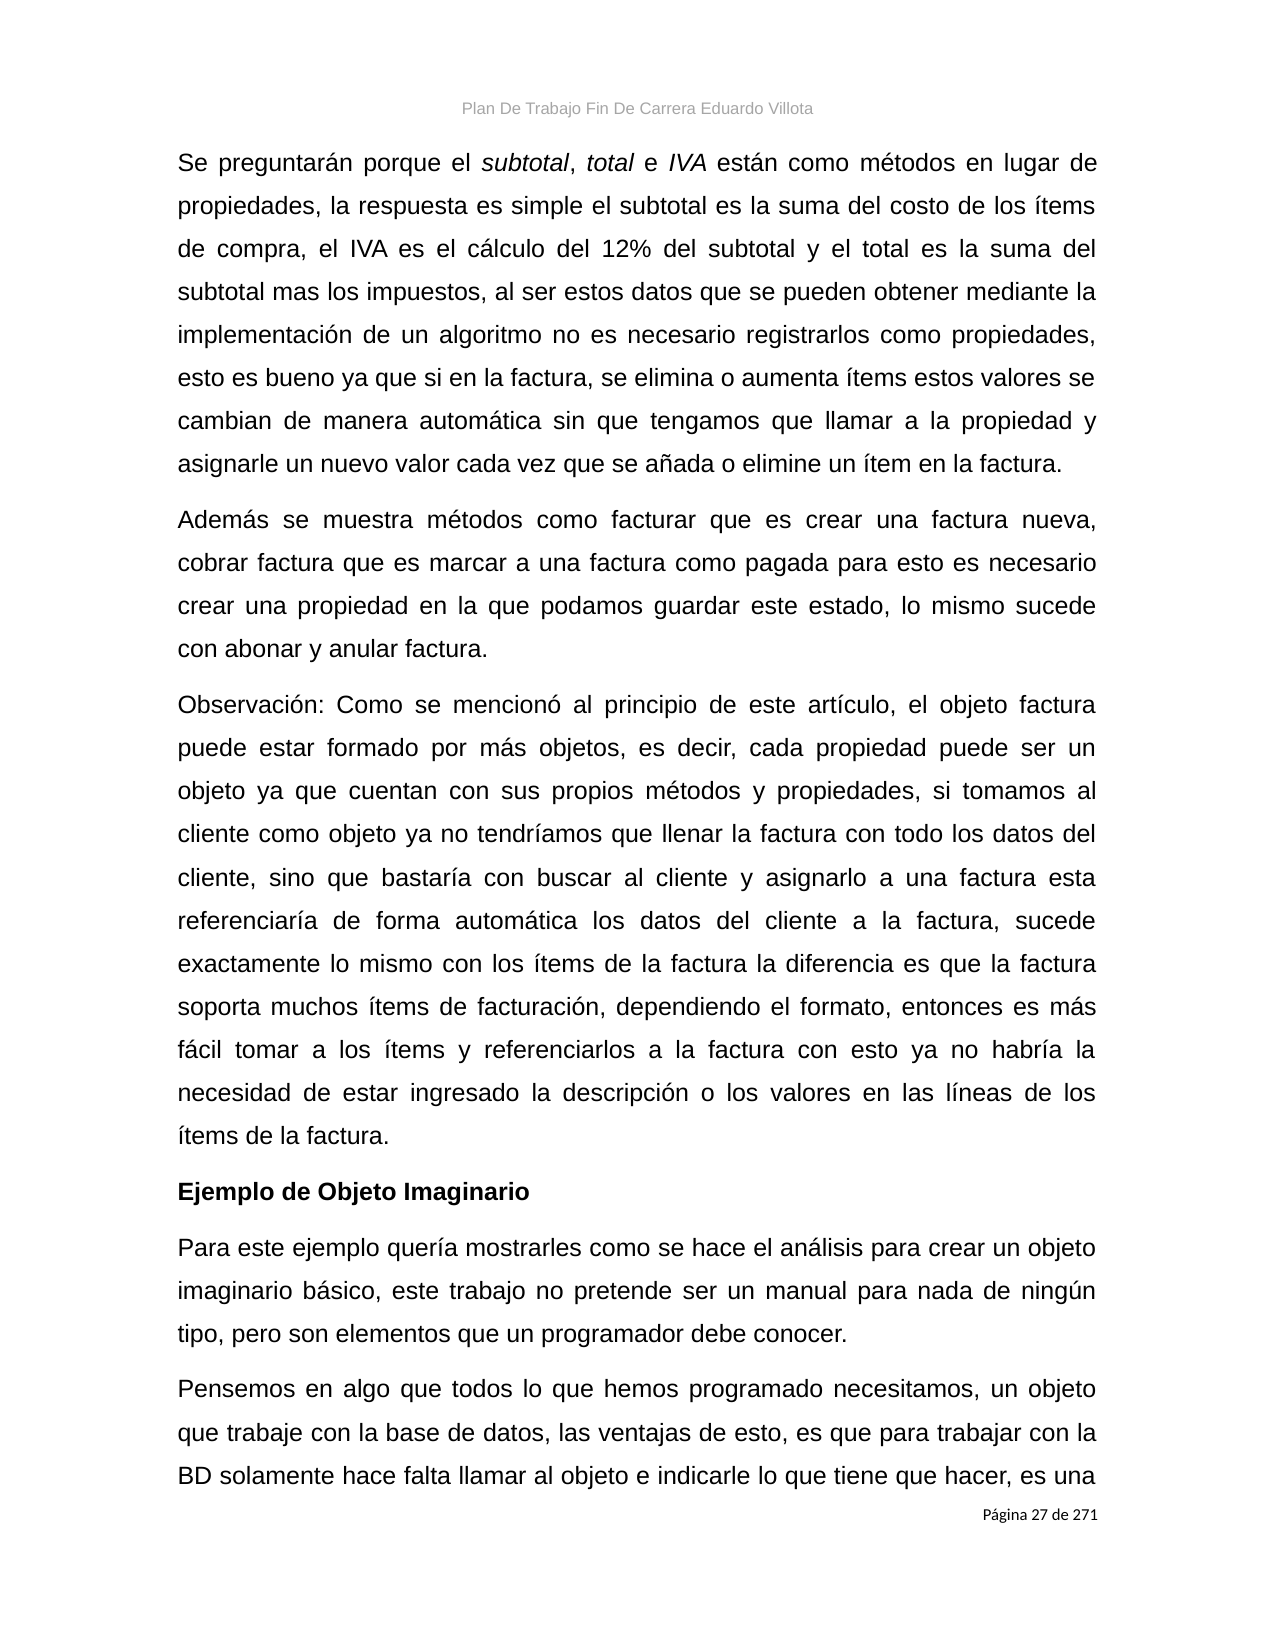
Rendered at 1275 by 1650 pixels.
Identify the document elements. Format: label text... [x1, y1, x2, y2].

text Observación: Como se mencionó al principio de este artículo, el objeto factura puede estar formado por más objetos, es decir, cada propiedad puede ser un objeto ya que cuentan con sus propios métodos y propiedades, si tomamos al cliente como objeto ya no tendríamos que llenar la factura con todo los datos del cliente, sino que bastaría con buscar al cliente y asignarlo a una factura esta referenciaría de forma automática los datos del cliente a la factura, sucede exactamente lo mismo con los ítems de la factura la diferencia es que la factura soporta muchos ítems de facturación, dependiendo el formato, entonces es más fácil tomar a los ítems y referenciarlos a la factura con esto ya no habría la necesidad de estar ingresado la descripción o los valores en las líneas de los ítems de la factura. [177, 690, 1098, 1150]
text Pensemos en algo que todos lo que hemos programado necesitamos, un objeto que trabaje con la base de datos, las ventajas de esto, es que para trabajar con la BD solamente hace falta llamar al objeto e indicarle lo que tiene que hacer, es una [177, 1374, 1098, 1489]
text Además se muestra métodos como facturar que es crear una factura nueva, cobrar factura que es marcar a una factura como pagada para esto es necesario crear una propiedad en la que podamos guardar este estado, lo mismo sucede con abonar y anular factura. [177, 505, 1098, 663]
text Se preguntarán porque el subtotal, total e IVA están como métodos en lugar de propiedades, la respuesta es simple el subtotal es la suma del costo de los ítems de compra, el IVA es el cálculo del 12% del subtotal y el total es la suma del subtotal mas los impuestos, al ser estos datos que se pueden obtener mediante la implementación de un algoritmo no es necesario registrarlos como propiedades, esto es bueno ya que si en la factura, se elimina o aumenta ítems estos valores se cambian de manera automática sin que tengamos que llamar a la propiedad y asignarle un nuevo valor cada vez que se añada o elimine un ítem en la factura. [177, 148, 1098, 478]
text Ejemplo de Objeto Imaginario [177, 1177, 1098, 1206]
text Para este ejemplo quería mostrarles como se hace el análisis para crear un objeto imaginario básico, este trabajo no pretende ser un manual para nada de ningún tipo, pero son elementos que un programador debe conocer. [177, 1233, 1098, 1348]
